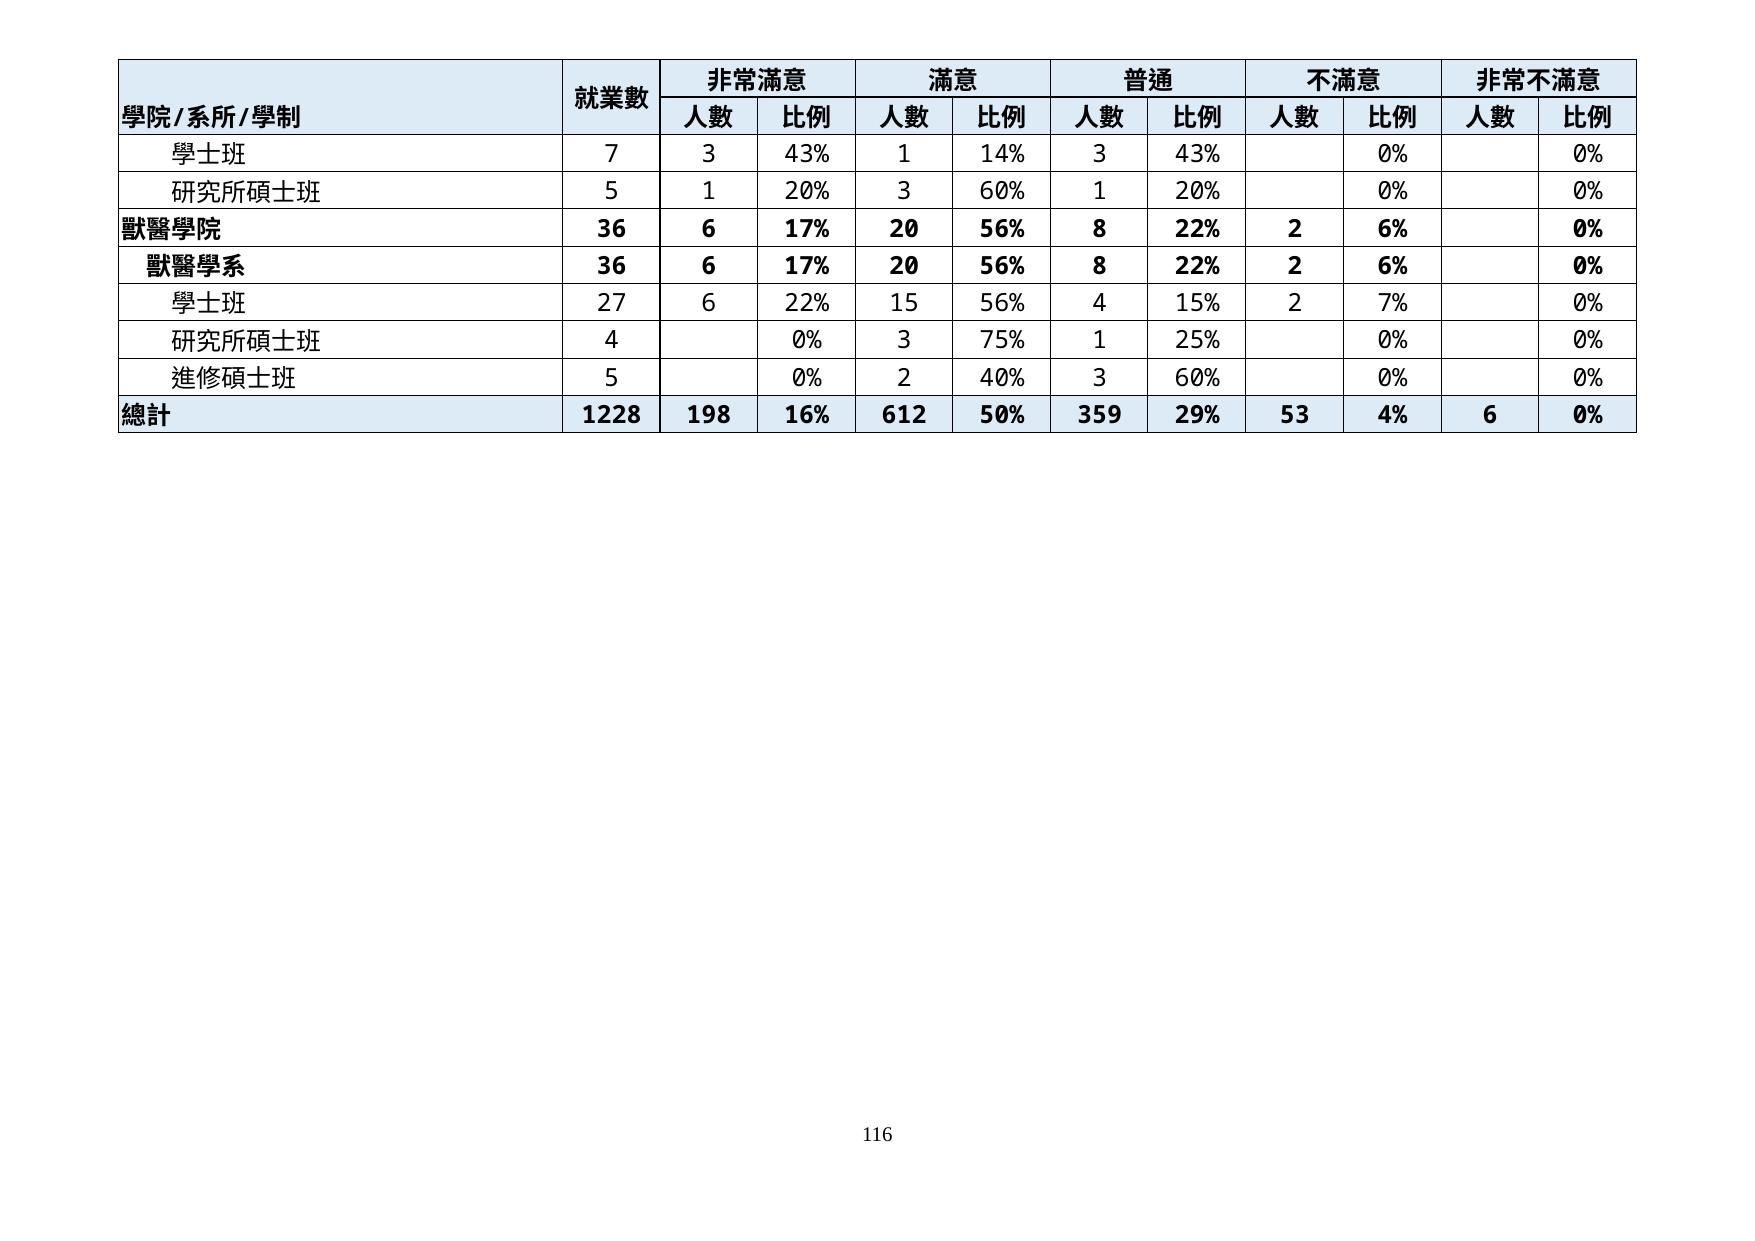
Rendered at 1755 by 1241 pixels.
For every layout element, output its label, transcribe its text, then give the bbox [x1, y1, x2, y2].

table_cell 比例 [1344, 98, 1441, 134]
table_cell 22% [1148, 209, 1245, 246]
table_cell 6% [1344, 209, 1441, 246]
table_header 滿意 [856, 60, 1050, 96]
table_cell 2 [1246, 284, 1343, 320]
table_cell [661, 321, 757, 357]
table_cell 198 [661, 396, 757, 432]
table_cell 6% [1344, 247, 1441, 283]
table_cell 56% [953, 247, 1050, 283]
table_cell 1 [661, 172, 757, 208]
table_cell 3 [856, 321, 952, 357]
table_cell 6 [661, 247, 757, 283]
table_header 學院/系所/學制 [119, 60, 562, 134]
table_cell 20 [856, 209, 952, 246]
table_cell 7% [1344, 284, 1441, 320]
table_cell 60% [953, 172, 1050, 208]
table_cell 比例 [1148, 98, 1245, 134]
table_cell 53 [1246, 396, 1343, 432]
table_cell 56% [953, 209, 1050, 246]
table_cell [1442, 135, 1538, 171]
table_cell 20 [856, 247, 952, 283]
table_cell 0% [1539, 172, 1636, 208]
table_cell 40% [953, 359, 1050, 395]
table_cell [1442, 172, 1538, 208]
table_cell 人數 [1442, 98, 1538, 134]
table_cell 人數 [1246, 98, 1343, 134]
table_cell 4% [1344, 396, 1441, 432]
table_cell [1442, 321, 1538, 357]
table_cell 0% [1539, 209, 1636, 246]
table_header 不滿意 [1246, 60, 1441, 96]
table_cell 0% [1539, 359, 1636, 395]
table_cell 0% [1344, 321, 1441, 357]
table_cell 研究所碩士班 [119, 321, 562, 357]
table_cell 人數 [1051, 98, 1147, 134]
table_cell 43% [758, 135, 855, 171]
table_cell 比例 [1539, 98, 1636, 134]
table_cell 研究所碩士班 [119, 172, 562, 208]
table_cell 學士班 [119, 284, 562, 320]
table_cell [661, 359, 757, 395]
table_cell 3 [1051, 359, 1147, 395]
table_cell 進修碩士班 [119, 359, 562, 395]
table_cell 4 [1051, 284, 1147, 320]
table_cell [1246, 321, 1343, 357]
table_cell 5 [563, 359, 659, 395]
table_cell 43% [1148, 135, 1245, 171]
table_header 就業數 [563, 60, 659, 134]
table_cell 0% [1344, 172, 1441, 208]
table_cell 3 [661, 135, 757, 171]
table_cell 359 [1051, 396, 1147, 432]
table_cell 2 [1246, 209, 1343, 246]
table_cell 17% [758, 209, 855, 246]
table_cell 人數 [856, 98, 952, 134]
table_cell [1442, 359, 1538, 395]
table_cell 50% [953, 396, 1050, 432]
table_cell 8 [1051, 247, 1147, 283]
table_cell 15 [856, 284, 952, 320]
table_cell 0% [1539, 284, 1636, 320]
table_cell 人數 [661, 98, 757, 134]
table_cell [1246, 135, 1343, 171]
table_cell 14% [953, 135, 1050, 171]
table_cell [1442, 247, 1538, 283]
table_cell 比例 [758, 98, 855, 134]
table_cell 36 [563, 247, 659, 283]
table_cell 60% [1148, 359, 1245, 395]
table_cell 612 [856, 396, 952, 432]
table_cell 學士班 [119, 135, 562, 171]
table_cell 3 [1051, 135, 1147, 171]
table_cell 0% [1539, 321, 1636, 357]
table_cell 3 [856, 172, 952, 208]
table_cell 5 [563, 172, 659, 208]
table_cell 29% [1148, 396, 1245, 432]
table_cell [1442, 209, 1538, 246]
table_cell 獸醫學院 [119, 209, 562, 246]
table_header 非常滿意 [661, 60, 855, 96]
table_cell 36 [563, 209, 659, 246]
table_cell 16% [758, 396, 855, 432]
table_cell 獸醫學系 [119, 247, 562, 283]
table_cell 2 [1246, 247, 1343, 283]
table_cell 0% [1539, 247, 1636, 283]
table_cell 6 [661, 284, 757, 320]
table_cell 27 [563, 284, 659, 320]
table_cell 2 [856, 359, 952, 395]
table_cell 15% [1148, 284, 1245, 320]
table_cell 0% [758, 321, 855, 357]
table_header 普通 [1051, 60, 1245, 96]
table_cell 0% [758, 359, 855, 395]
table_cell 75% [953, 321, 1050, 357]
table_cell 總計 [119, 396, 562, 432]
table_cell [1246, 172, 1343, 208]
table_cell 20% [1148, 172, 1245, 208]
table_cell 20% [758, 172, 855, 208]
table_cell 比例 [953, 98, 1050, 134]
table_cell 6 [661, 209, 757, 246]
table_cell 4 [563, 321, 659, 357]
table_cell 7 [563, 135, 659, 171]
table_cell [1442, 284, 1538, 320]
table_cell 17% [758, 247, 855, 283]
table_cell 1 [1051, 321, 1147, 357]
table_cell 1 [1051, 172, 1147, 208]
table_cell 1228 [563, 396, 659, 432]
table_header 非常不滿意 [1442, 60, 1636, 96]
table_cell 22% [1148, 247, 1245, 283]
table_cell 1 [856, 135, 952, 171]
table_cell 56% [953, 284, 1050, 320]
table_cell 22% [758, 284, 855, 320]
table_cell 0% [1344, 359, 1441, 395]
table_cell 6 [1442, 396, 1538, 432]
table_cell [1246, 359, 1343, 395]
table_cell 8 [1051, 209, 1147, 246]
table_cell 0% [1539, 396, 1636, 432]
table_cell 25% [1148, 321, 1245, 357]
table_cell 0% [1344, 135, 1441, 171]
table_cell 0% [1539, 135, 1636, 171]
